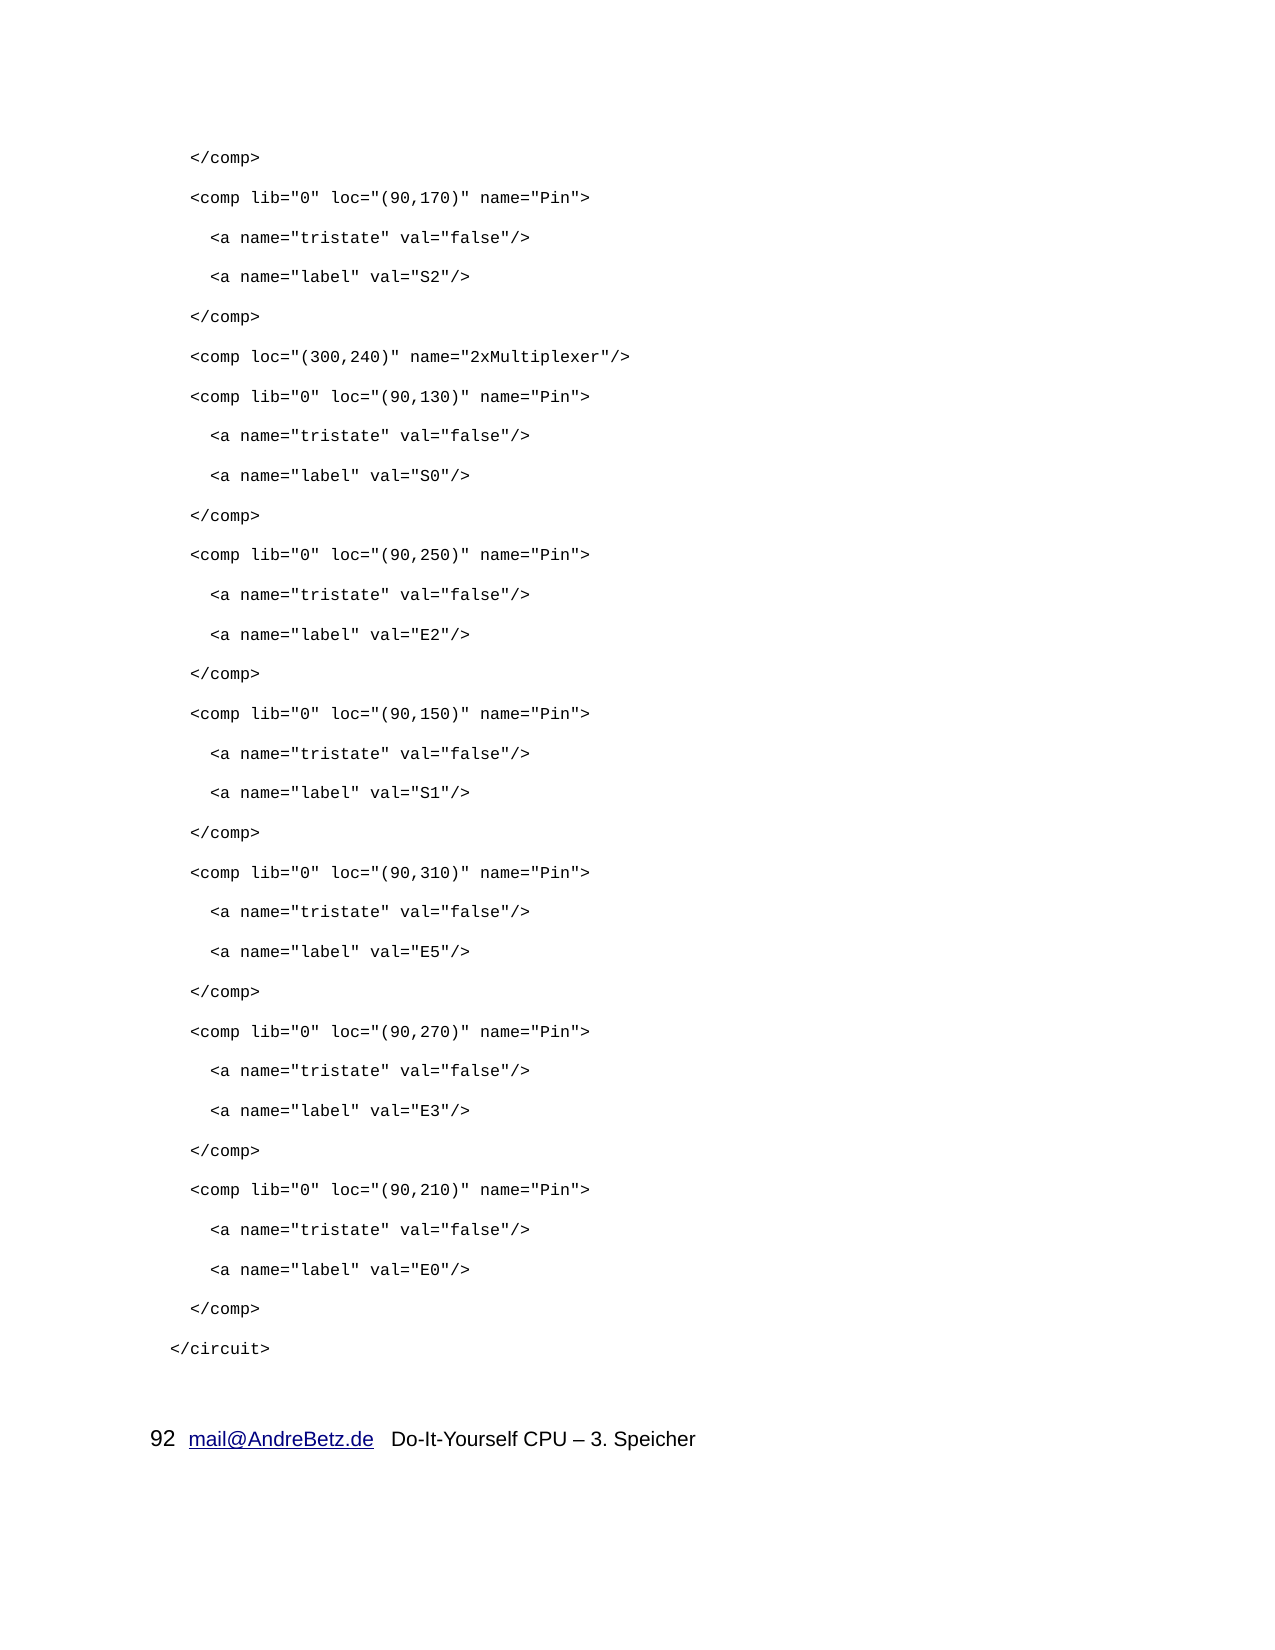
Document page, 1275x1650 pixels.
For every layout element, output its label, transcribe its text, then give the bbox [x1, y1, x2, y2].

text <a name="tristate" val="false"/> [150, 587, 1125, 605]
text <comp lib="0" loc="(90,170)" name="Pin"> [150, 190, 1125, 208]
text </comp> [150, 1301, 1125, 1320]
text <a name="tristate" val="false"/> [150, 904, 1125, 923]
text <comp loc="(300,240)" name="2xMultiplexer"/> [150, 348, 1125, 367]
text <a name="tristate" val="false"/> [150, 229, 1125, 248]
text </comp> [150, 507, 1125, 526]
text <a name="label" val="S2"/> [150, 269, 1125, 288]
text <comp lib="0" loc="(90,310)" name="Pin"> [150, 864, 1125, 883]
text <a name="tristate" val="false"/> [150, 1222, 1125, 1240]
text </circuit> [150, 1341, 1125, 1359]
text <a name="tristate" val="false"/> [150, 1063, 1125, 1082]
text <a name="label" val="E3"/> [150, 1102, 1125, 1121]
text <a name="label" val="E0"/> [150, 1261, 1125, 1280]
text </comp> [150, 150, 1125, 169]
text <comp lib="0" loc="(90,210)" name="Pin"> [150, 1182, 1125, 1201]
text <comp lib="0" loc="(90,250)" name="Pin"> [150, 547, 1125, 566]
text <a name="tristate" val="false"/> [150, 745, 1125, 764]
text <a name="label" val="E5"/> [150, 944, 1125, 963]
text </comp> [150, 1142, 1125, 1161]
text <a name="label" val="S1"/> [150, 785, 1125, 804]
text <a name="tristate" val="false"/> [150, 428, 1125, 447]
text <a name="label" val="S0"/> [150, 467, 1125, 486]
text <a name="label" val="E2"/> [150, 626, 1125, 645]
text <comp lib="0" loc="(90,270)" name="Pin"> [150, 1023, 1125, 1042]
text <comp lib="0" loc="(90,130)" name="Pin"> [150, 388, 1125, 407]
text </comp> [150, 983, 1125, 1002]
text <comp lib="0" loc="(90,150)" name="Pin"> [150, 706, 1125, 724]
text </comp> [150, 825, 1125, 843]
text </comp> [150, 309, 1125, 328]
text </comp> [150, 666, 1125, 685]
